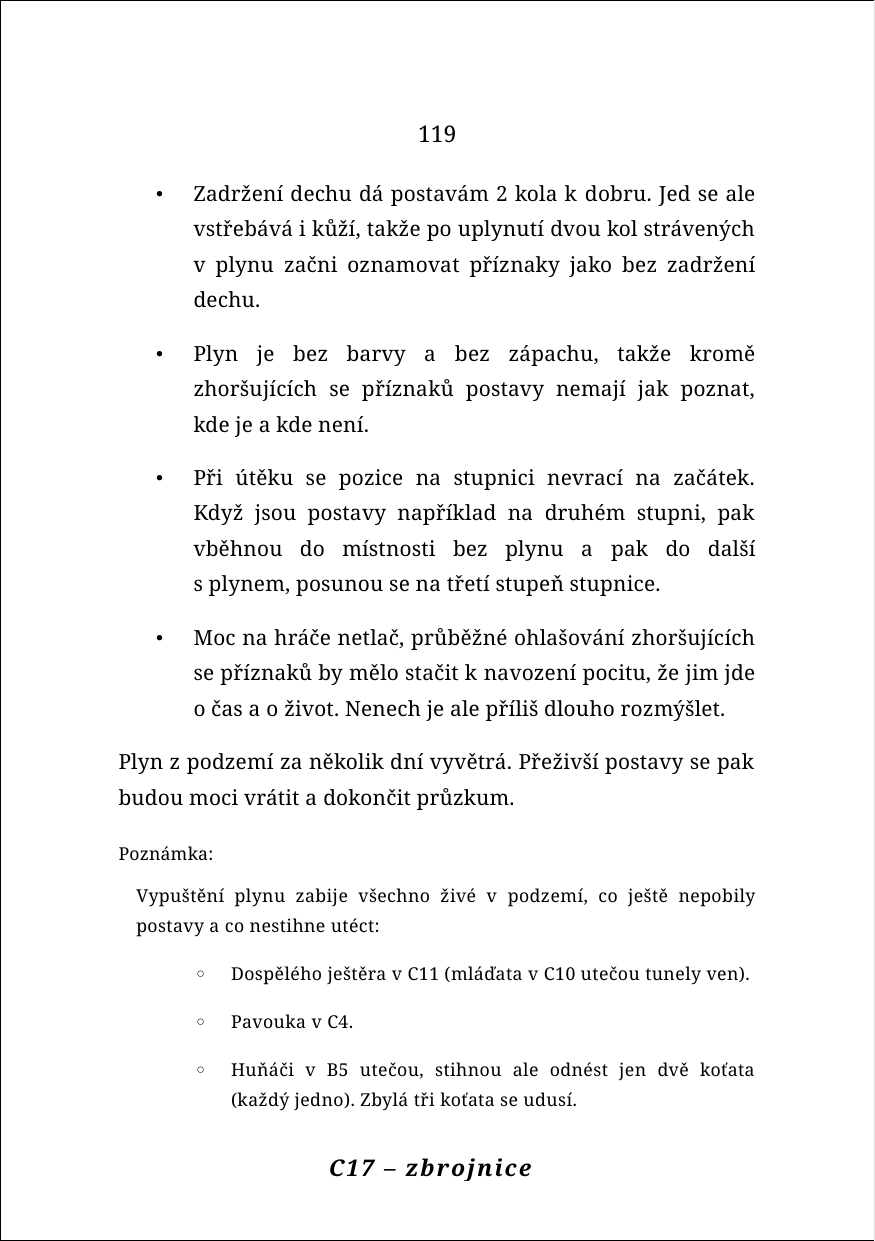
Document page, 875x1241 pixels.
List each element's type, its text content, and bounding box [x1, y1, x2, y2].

list Zadržení dechu dá postavám 2 kola k⁠ dobru. Jed se ale vstřebává i⁠ kůží, takže po uplynutí dvou kol strávených v⁠ plynu začni oznamovat příznaky jako bez zadržení dechu. [156, 179, 756, 314]
list Pavouka v⁠ C4. [193, 1010, 756, 1034]
text Poznámka: [118, 842, 756, 866]
list Při útěku se pozice na stupnici nevrací na začátek. Když jsou postavy například na druhém stupni, pak vběhnou do místnosti bez plynu a⁠ pak do další s⁠ plynem, posunou se na třetí stupeň stupnice. [156, 463, 756, 598]
text Plyn z⁠ podzemí za několik dní vyvětrá. Přeživší postavy se pak budou moci vrátit a⁠ dokončit průzkum. [118, 747, 756, 811]
list Moc na hráče netlač, průběžné ohlašování zhoršujících se příznaků by mělo stačit k⁠ navození pocitu, že jim jde o⁠ čas a⁠ o⁠ život. Nenech je ale příliš dlouho rozmýšlet. [156, 623, 756, 722]
list Huňáči v⁠ B5 utečou, stihnou ale odnést jen dvě koťata (každý jedno). Zbylá tři koťata se udusí. [193, 1058, 756, 1112]
list Dospělého ještěra v⁠ C11 (mláďata v⁠ C10 utečou tunely ven). [193, 962, 756, 986]
list Plyn je bez barvy a⁠ bez zápachu, takže kromě zhoršujících se příznaků postavy nemají jak poznat, kde je a⁠ kde není. [156, 339, 756, 438]
text Vypuštění plynu zabije všechno živé v⁠ podzemí, co ještě nepobily postavy a⁠ co nestihne utéct: [136, 884, 756, 938]
